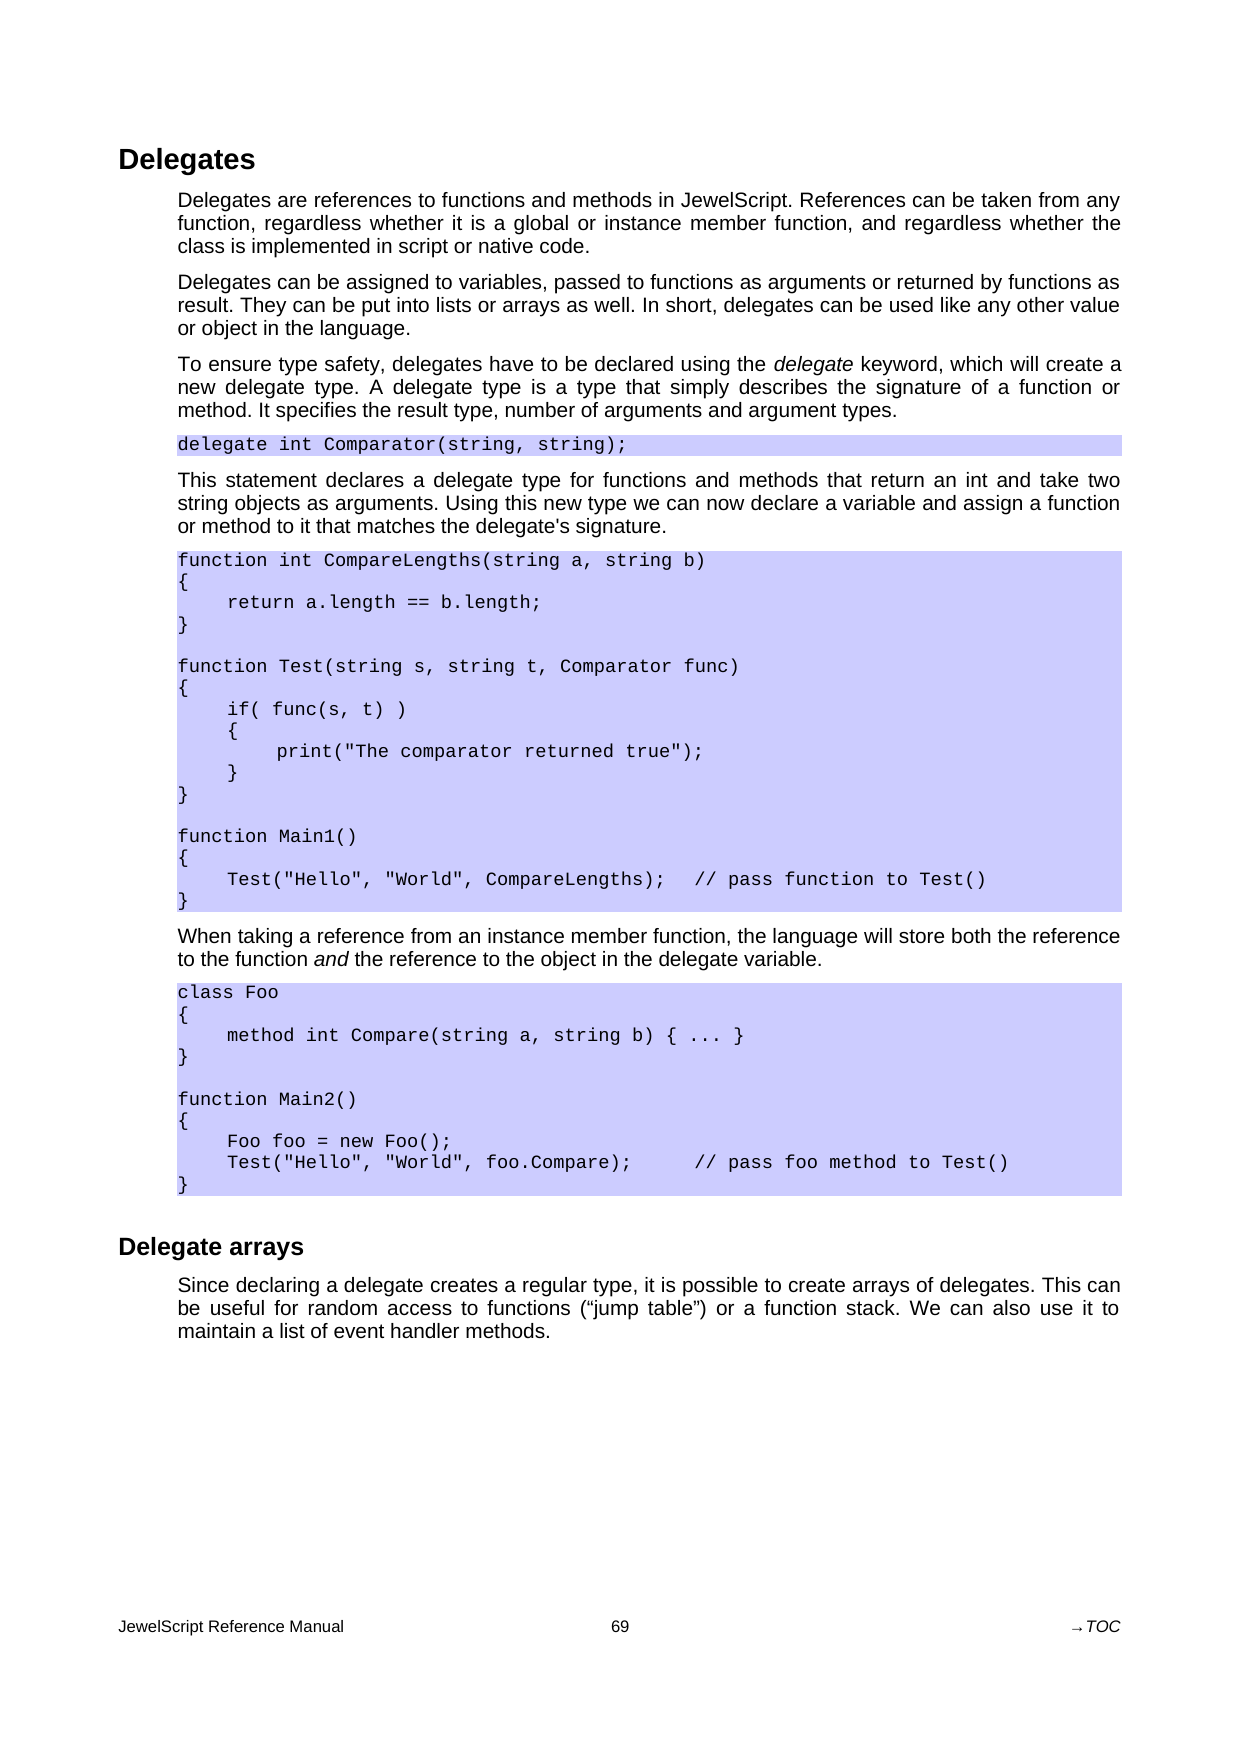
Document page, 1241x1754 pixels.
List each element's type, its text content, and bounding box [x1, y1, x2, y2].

text To ensure type safety, delegates have to be declared using the delegate keyword, which will create a new delegate type. A delegate type is a type that simply describes the signature of a function or method. It specifies the result type, number of arguments and argument types. [177, 353, 1122, 422]
text Since declaring a delegate creates a regular type, it is possible to create arrays of delegates. This can be useful for random access to functions (“jump table”) or a function stack. We can also use it to maintain a list of event handler methods. [177, 1273, 1122, 1343]
text Delegates are references to functions and methods in JewelScript. References can be taken from any function, regardless whether it is a global or instance member function, and regardless whether the class is implemented in script or native code. [177, 188, 1122, 258]
text When taking a reference from an instance member function, the language will store both the reference to the function and the reference to the object in the delegate variable. [177, 924, 1122, 971]
subtitle Delegates [118, 143, 1122, 176]
text function int CompareLengths(string a, string b) { return a.length == b.length; } function Test(string s, string t, Comparator func) { if( func(s, t) ) { print("The comparator returned true"); } } function Main1() { Test("Hello", "World", CompareLengths); // pass function to Test() } [177, 551, 1122, 912]
subtitle Delegate arrays [118, 1233, 1122, 1261]
text Delegates can be assigned to variables, passed to functions as arguments or returned by functions as result. They can be put into lists or arrays as well. In short, delegates can be used like any other value or object in the language. [177, 270, 1122, 340]
text class Foo { method int Compare(string a, string b) { ... } } function Main2() { Foo foo = new Foo(); Test("Hello", "World", foo.Compare); // pass foo method to Test() } [177, 983, 1122, 1196]
text This statement declares a delegate type for functions and methods that return an int and take two string objects as arguments. Using this new type we can now declare a variable and assign a function or method to it that matches the delegate's signature. [177, 468, 1122, 538]
text delegate int Comparator(string, string); [177, 435, 1122, 456]
